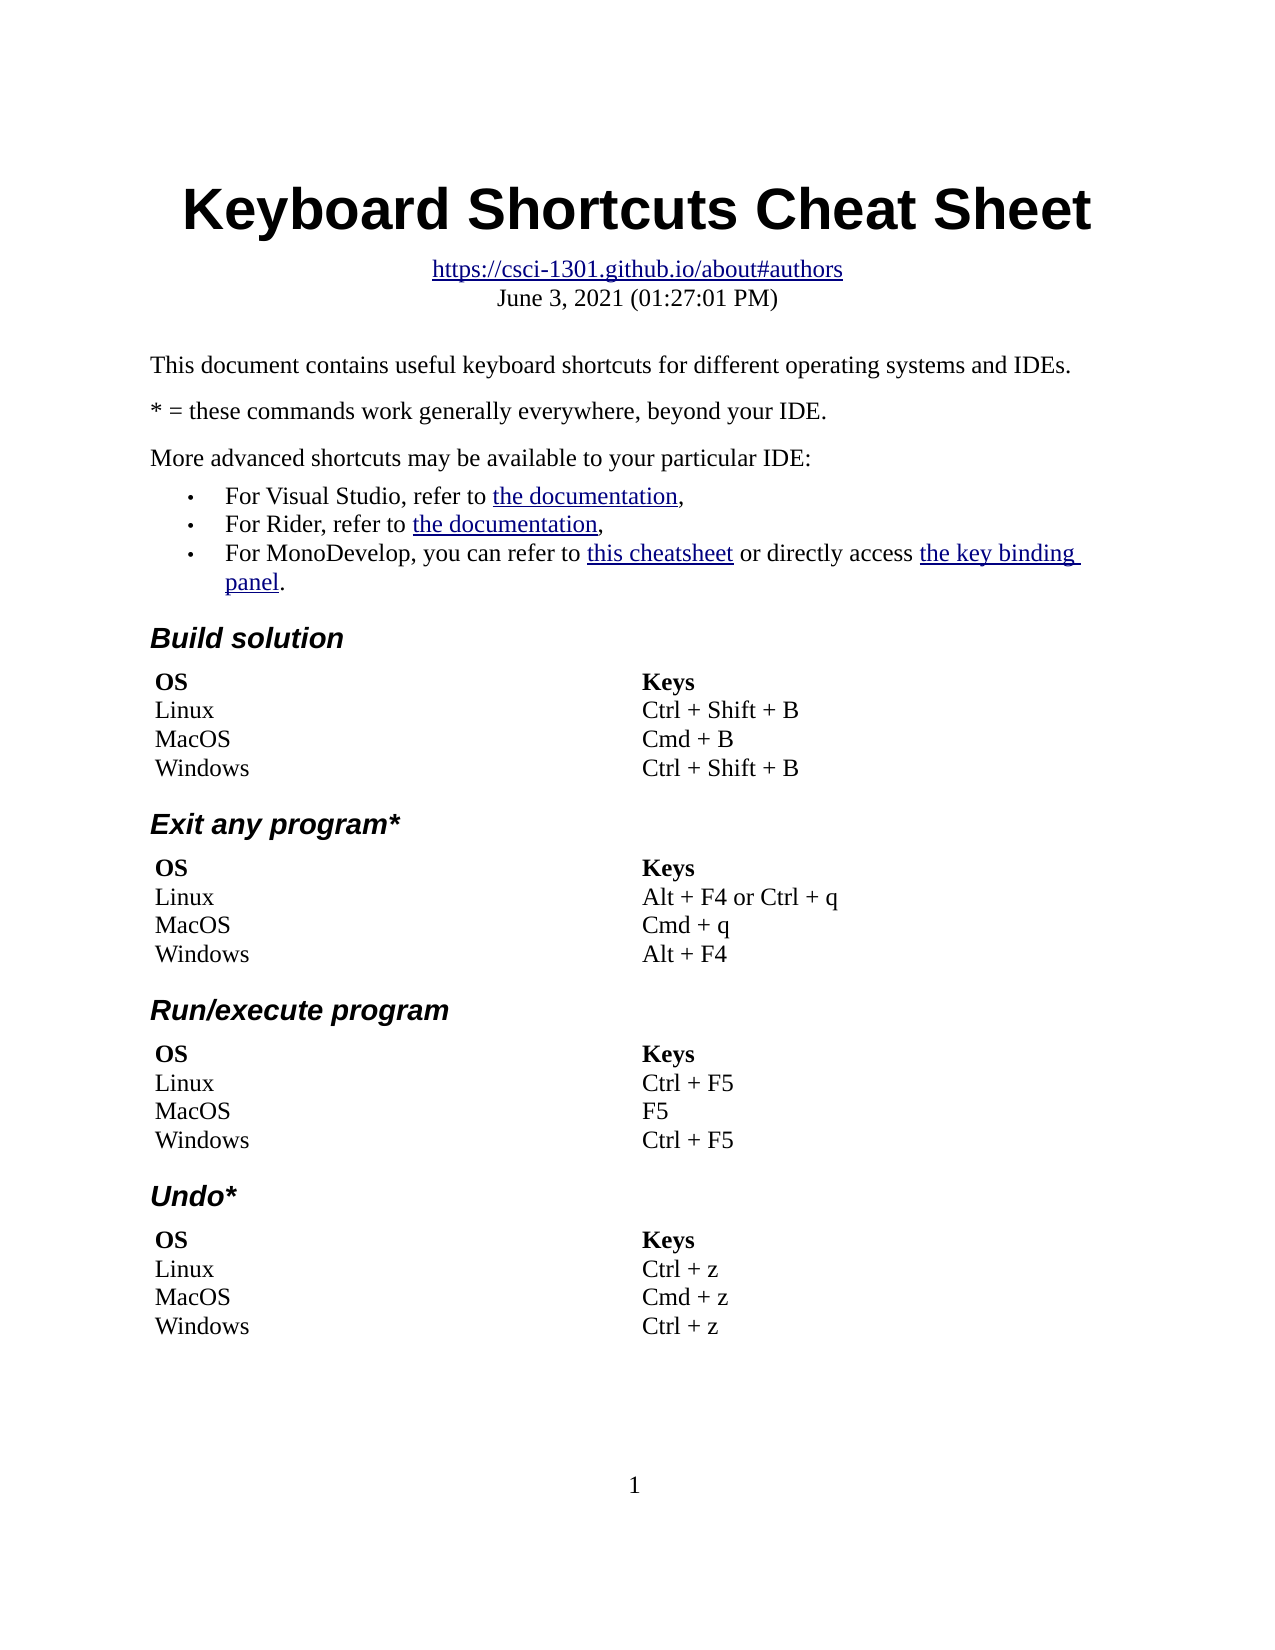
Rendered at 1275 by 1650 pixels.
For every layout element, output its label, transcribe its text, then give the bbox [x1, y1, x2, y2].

table_cell MacOS [150, 910, 637, 939]
table_cell Ctrl + F5 [638, 1125, 1125, 1154]
table_cell Ctrl + Shift + B [638, 753, 1125, 782]
table_header Keys [638, 853, 1125, 882]
table_cell Ctrl + F5 [638, 1068, 1125, 1096]
list For MonoDevelop, you can refer to this cheatsheet or directly access the key binding panel. [187, 538, 1125, 596]
list For Visual Studio, refer to the documentation, [187, 481, 1125, 509]
table_cell Cmd + q [638, 910, 1125, 939]
table_cell MacOS [150, 724, 637, 753]
table_cell Alt + F4 [638, 939, 1125, 968]
table_cell Ctrl + Shift + B [638, 696, 1125, 724]
text More advanced shortcuts may be available to your particular IDE: [150, 443, 1125, 472]
subtitle Undo* [150, 1179, 1125, 1212]
table_cell Windows [150, 1311, 637, 1340]
table_header Keys [638, 1225, 1125, 1254]
table_header OS [150, 667, 637, 696]
table_cell Alt + F4 or Ctrl + q [638, 882, 1125, 910]
table_cell Linux [150, 696, 637, 724]
table_cell Linux [150, 1254, 637, 1282]
table_cell Windows [150, 1125, 637, 1154]
text * = these commands work generally everywhere, beyond your IDE. [150, 396, 1125, 425]
subtitle Run/execute program [150, 993, 1125, 1026]
table_cell MacOS [150, 1283, 637, 1311]
table_cell F5 [638, 1096, 1125, 1125]
table_cell Windows [150, 753, 637, 782]
text June 3, 2021 (01:27:01 PM) [150, 283, 1125, 312]
subtitle Exit any program* [150, 807, 1125, 840]
table_cell MacOS [150, 1096, 637, 1125]
table_header OS [150, 1039, 637, 1068]
text This document contains useful keyboard shortcuts for different operating systems and IDEs. [150, 350, 1125, 378]
table_cell Ctrl + z [638, 1311, 1125, 1340]
table_cell Cmd + z [638, 1283, 1125, 1311]
table_cell Windows [150, 939, 637, 968]
table_cell Cmd + B [638, 724, 1125, 753]
table_header OS [150, 853, 637, 882]
list For Rider, refer to the documentation, [187, 509, 1125, 538]
table_cell Ctrl + z [638, 1254, 1125, 1282]
table_header Keys [638, 1039, 1125, 1068]
text https://csci-1301.github.io/about#authors [150, 254, 1125, 283]
table_header OS [150, 1225, 637, 1254]
table_cell Linux [150, 882, 637, 910]
title Keyboard Shortcuts Cheat Sheet [150, 175, 1125, 242]
table_cell Linux [150, 1068, 637, 1096]
subtitle Build solution [150, 621, 1125, 654]
table_header Keys [638, 667, 1125, 696]
